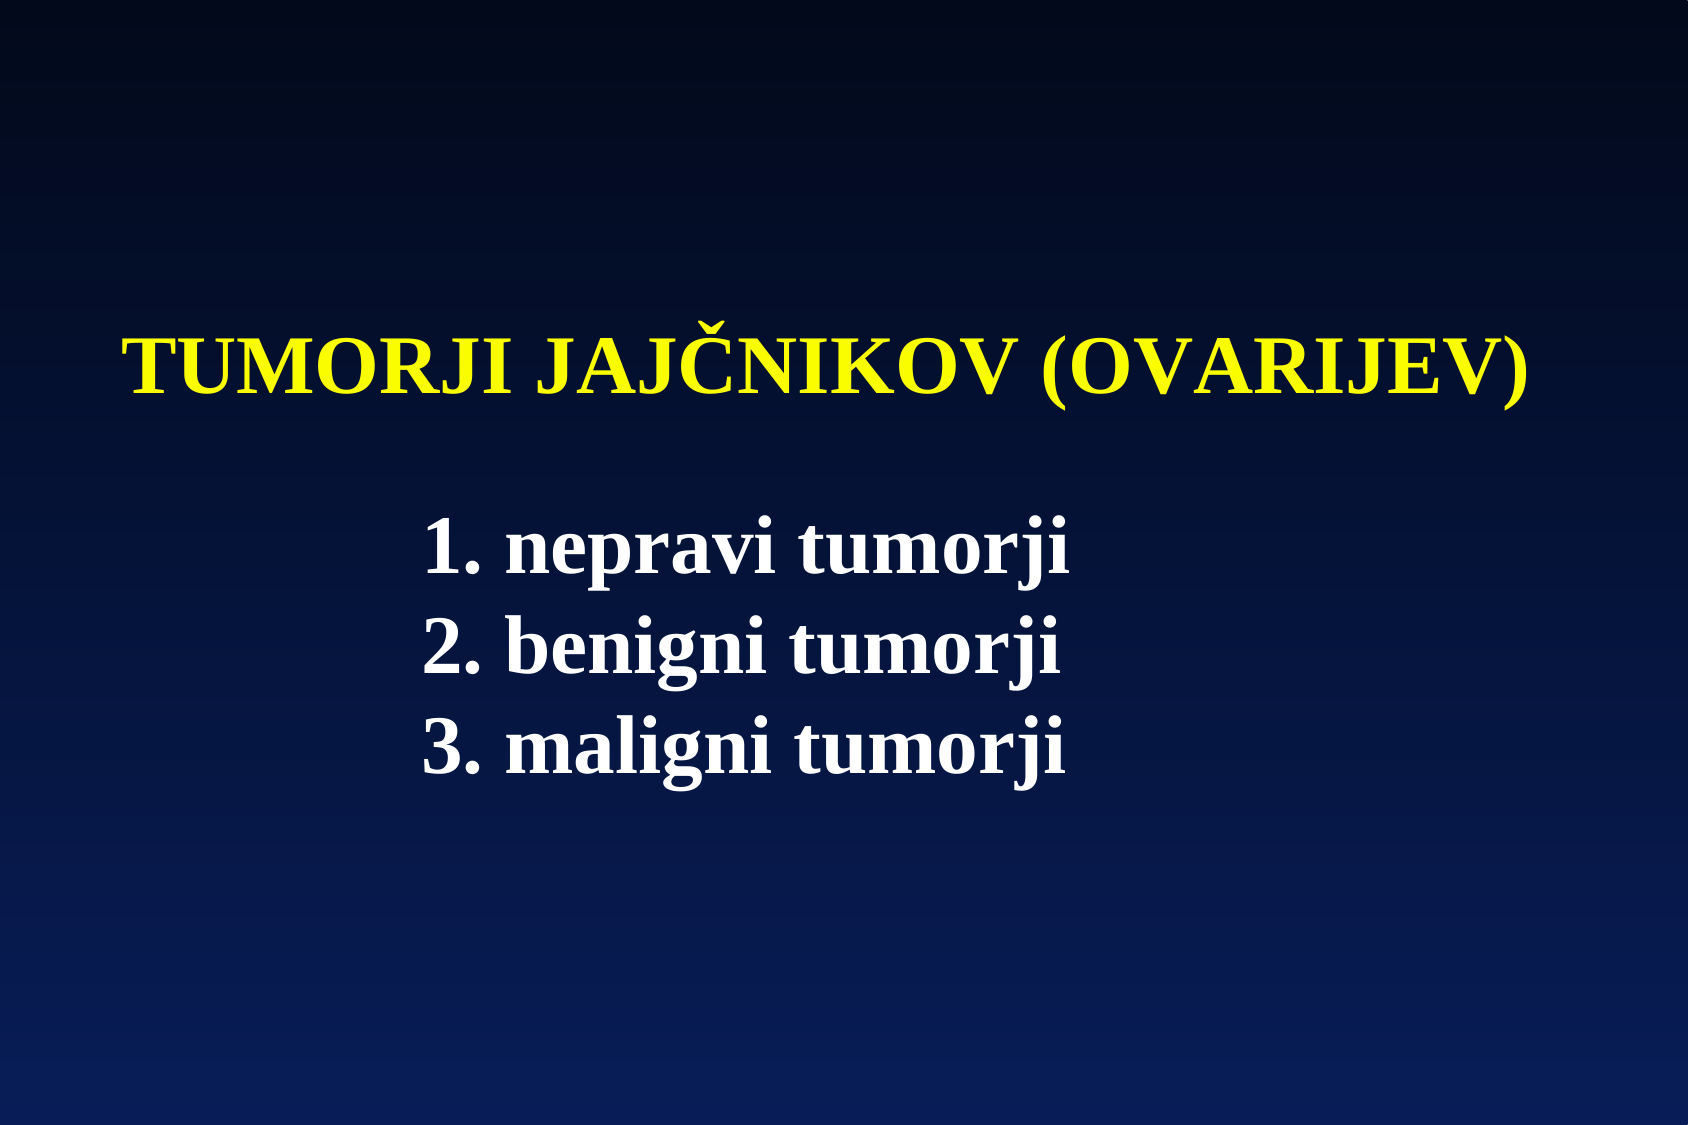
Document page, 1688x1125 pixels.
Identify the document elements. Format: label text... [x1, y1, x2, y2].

subtitle [318, 525, 1369, 826]
title TUMORJI JAJČNIKOV (OVARIJEV) 1. nepravi tumorji 2. benigni tumorji 3. maligni tumorji [106, 74, 1582, 1025]
